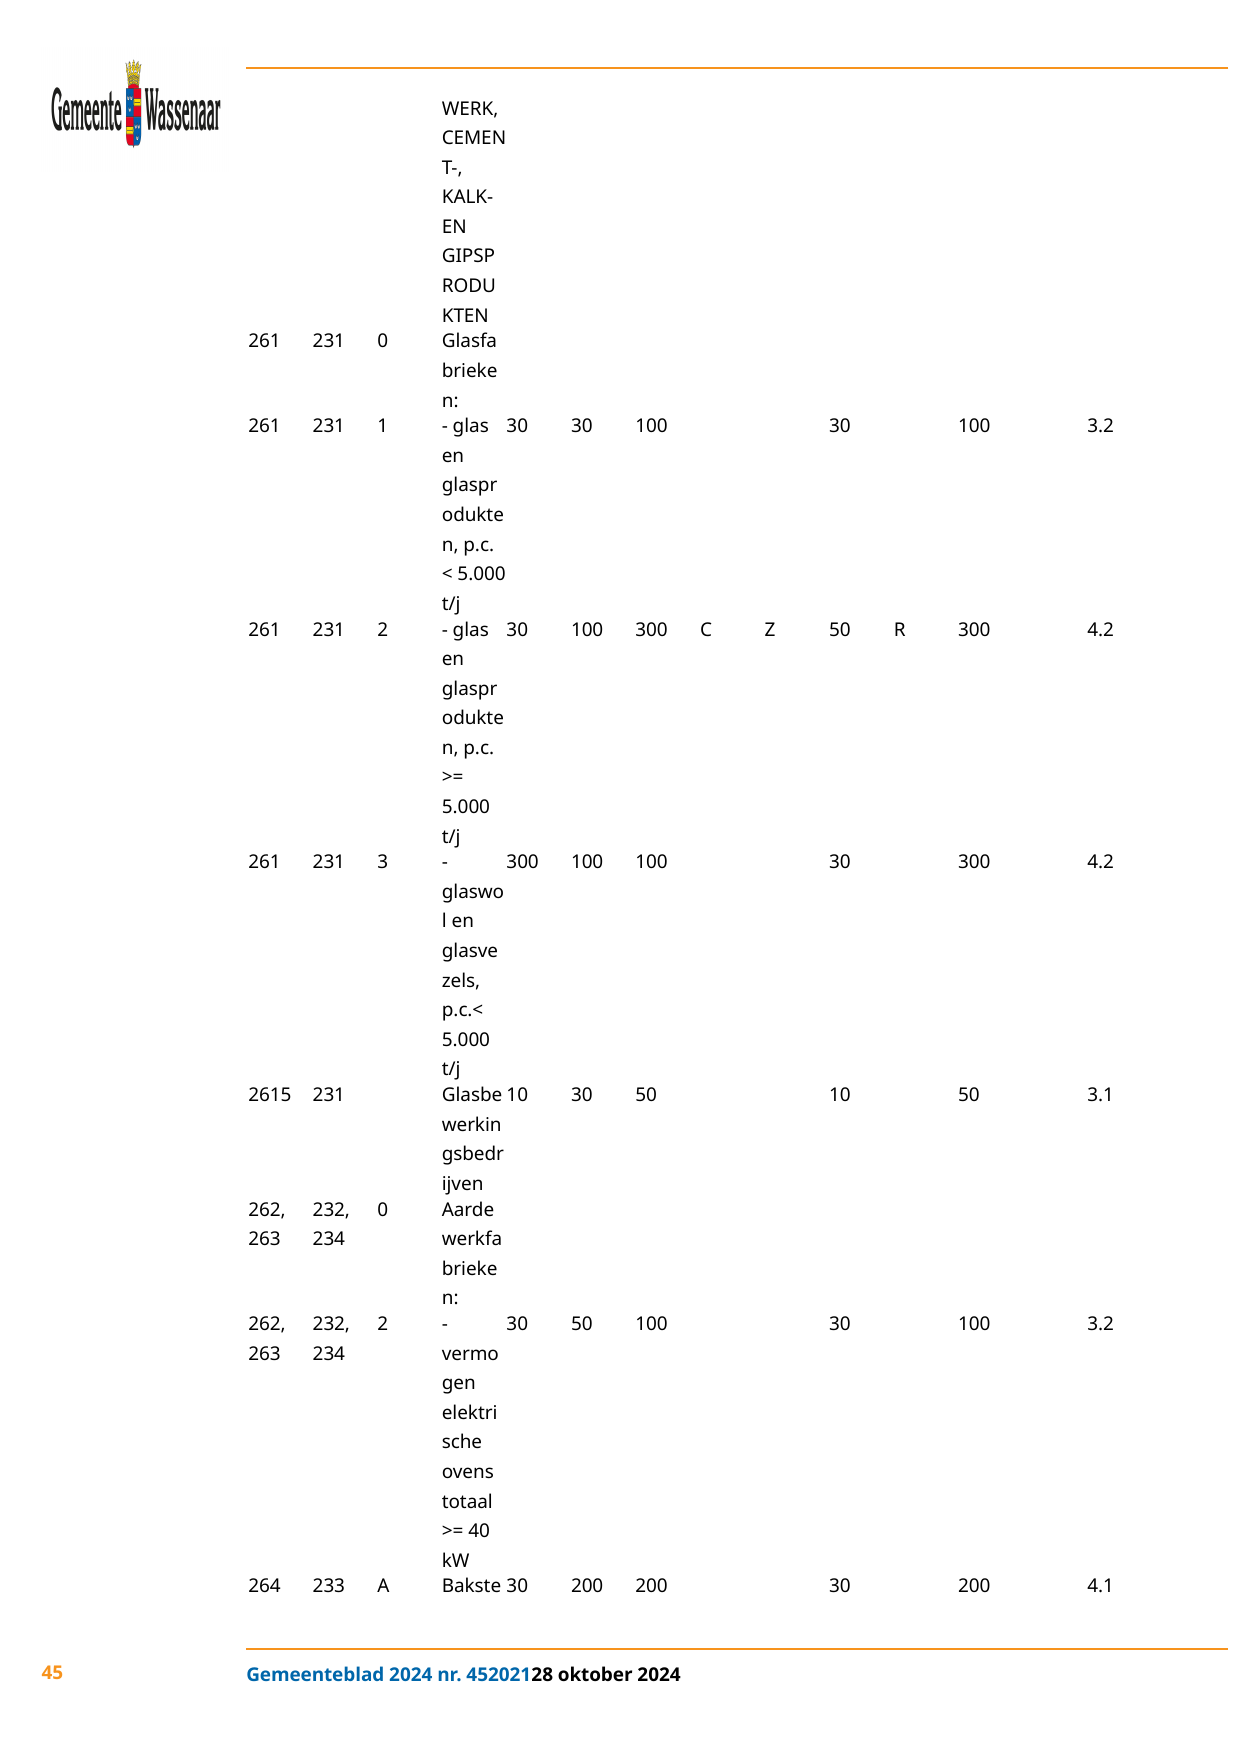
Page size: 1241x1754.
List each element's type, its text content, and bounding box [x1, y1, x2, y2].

table_cell [700, 1196, 764, 1310]
table_cell [1023, 413, 1087, 616]
picture [41, 47, 231, 172]
table_cell 300 [958, 849, 1022, 1081]
table_cell 231 [313, 413, 377, 616]
table_cell [1087, 1196, 1152, 1310]
table_cell [248, 95, 312, 328]
table_cell [571, 1196, 635, 1310]
table_cell [1023, 95, 1087, 328]
table_cell [829, 1196, 893, 1310]
table_cell 30 [829, 849, 893, 1081]
table_cell 200 [635, 1573, 700, 1598]
table_cell 3.1 [1087, 1081, 1152, 1196]
table_cell 233 [313, 1573, 377, 1598]
table_cell 261 [248, 328, 312, 412]
table_cell 2 [377, 616, 442, 848]
table_cell 100 [635, 1310, 700, 1573]
table_cell [764, 413, 829, 616]
table_cell WERK, CEMENT-, KALK- EN GIPSPRODUKTEN [442, 95, 506, 328]
table_cell 30 [506, 616, 571, 848]
table_cell 200 [571, 1573, 635, 1598]
table_cell 10 [506, 1081, 571, 1196]
table_cell 100 [958, 413, 1022, 616]
table_cell 1 [377, 413, 442, 616]
table_cell [764, 849, 829, 1081]
table_cell [506, 95, 571, 328]
table_cell 2 [377, 1310, 442, 1573]
table_cell [1087, 95, 1152, 328]
table_cell 30 [829, 1573, 893, 1598]
table_cell [700, 1081, 764, 1196]
table_cell 30 [829, 413, 893, 616]
table_cell 30 [506, 1310, 571, 1573]
table_cell 231 [313, 849, 377, 1081]
table_cell [894, 1310, 958, 1573]
table_cell 100 [571, 616, 635, 848]
table_cell [700, 95, 764, 328]
table_cell [635, 328, 700, 412]
table_cell [894, 849, 958, 1081]
table_cell 232, 234 [313, 1196, 377, 1310]
table_cell [1023, 616, 1087, 848]
table_cell 10 [829, 1081, 893, 1196]
table_cell 50 [571, 1310, 635, 1573]
table_cell 231 [313, 1081, 377, 1196]
table_cell [571, 95, 635, 328]
table_cell [700, 413, 764, 616]
table_cell [1023, 1573, 1087, 1598]
table_cell 100 [571, 849, 635, 1081]
table_cell [894, 1573, 958, 1598]
table_cell [764, 1081, 829, 1196]
table_cell 3 [377, 849, 442, 1081]
table_cell [635, 95, 700, 328]
table_cell [894, 1081, 958, 1196]
table_cell Bakste [442, 1573, 506, 1598]
table_cell 100 [635, 413, 700, 616]
table_cell [377, 1081, 442, 1196]
table_cell C [700, 616, 764, 848]
table_cell 100 [958, 1310, 1022, 1573]
table_cell [764, 328, 829, 412]
table_cell Aardewerkfabrieken: [442, 1196, 506, 1310]
table_cell 200 [958, 1573, 1022, 1598]
table_cell - glas en glasprodukten, p.c. < 5.000 t/j [442, 413, 506, 616]
table_cell [764, 1573, 829, 1598]
table_cell [764, 1196, 829, 1310]
table_cell [958, 1196, 1022, 1310]
table_cell [1023, 849, 1087, 1081]
table_cell [958, 95, 1022, 328]
table_cell [700, 328, 764, 412]
table_cell 4.2 [1087, 849, 1152, 1081]
table_cell [1023, 328, 1087, 412]
table_cell [1023, 1310, 1087, 1573]
table_cell [1087, 328, 1152, 412]
table_cell 50 [829, 616, 893, 848]
table_cell [958, 328, 1022, 412]
table_cell [1023, 1081, 1087, 1196]
table_cell 4.1 [1087, 1573, 1152, 1598]
table_cell [829, 328, 893, 412]
table_cell A [377, 1573, 442, 1598]
table_cell 261 [248, 616, 312, 848]
table_cell [635, 1196, 700, 1310]
table_cell 0 [377, 1196, 442, 1310]
table_cell [506, 1196, 571, 1310]
table_cell 50 [958, 1081, 1022, 1196]
table_cell 264 [248, 1573, 312, 1598]
table_cell 3.2 [1087, 413, 1152, 616]
table_cell 3.2 [1087, 1310, 1152, 1573]
table_cell - [377, 95, 442, 328]
table_cell 261 [248, 413, 312, 616]
table_cell 231 [313, 616, 377, 848]
table_cell 100 [635, 849, 700, 1081]
table_cell 261 [248, 849, 312, 1081]
table_cell - glaswol en glasvezels, p.c.< 5.000 t/j [442, 849, 506, 1081]
table_cell - glas en glasprodukten, p.c. >= 5.000 t/j [442, 616, 506, 848]
table_cell 30 [571, 413, 635, 616]
table_cell 30 [506, 1573, 571, 1598]
table_cell [700, 1573, 764, 1598]
table_cell [829, 95, 893, 328]
table_cell Glasbewerkingsbedrijven [442, 1081, 506, 1196]
table_cell 232, 234 [313, 1310, 377, 1573]
table_cell 300 [506, 849, 571, 1081]
table_cell 300 [958, 616, 1022, 848]
table_cell - vermogen elektrische ovens totaal >= 40 kW [442, 1310, 506, 1573]
table_cell [571, 328, 635, 412]
table_cell 0 [377, 328, 442, 412]
table_cell Glasfabrieken: [442, 328, 506, 412]
table_cell 262, 263 [248, 1196, 312, 1310]
table_cell [894, 328, 958, 412]
table_cell [313, 95, 377, 328]
table_cell [1023, 1196, 1087, 1310]
table_cell [894, 1196, 958, 1310]
table_cell R [894, 616, 958, 848]
table_cell 300 [635, 616, 700, 848]
table_cell 231 [313, 328, 377, 412]
table_cell [894, 95, 958, 328]
table_cell 2615 [248, 1081, 312, 1196]
table_cell Z [764, 616, 829, 848]
table_cell 30 [506, 413, 571, 616]
table_cell 262, 263 [248, 1310, 312, 1573]
table_cell [700, 849, 764, 1081]
table_cell 30 [571, 1081, 635, 1196]
table_cell 50 [635, 1081, 700, 1196]
table_cell 4.2 [1087, 616, 1152, 848]
table_cell [506, 328, 571, 412]
table_cell [894, 413, 958, 616]
table_cell [764, 95, 829, 328]
table_cell [700, 1310, 764, 1573]
table_cell 30 [829, 1310, 893, 1573]
table_cell [764, 1310, 829, 1573]
